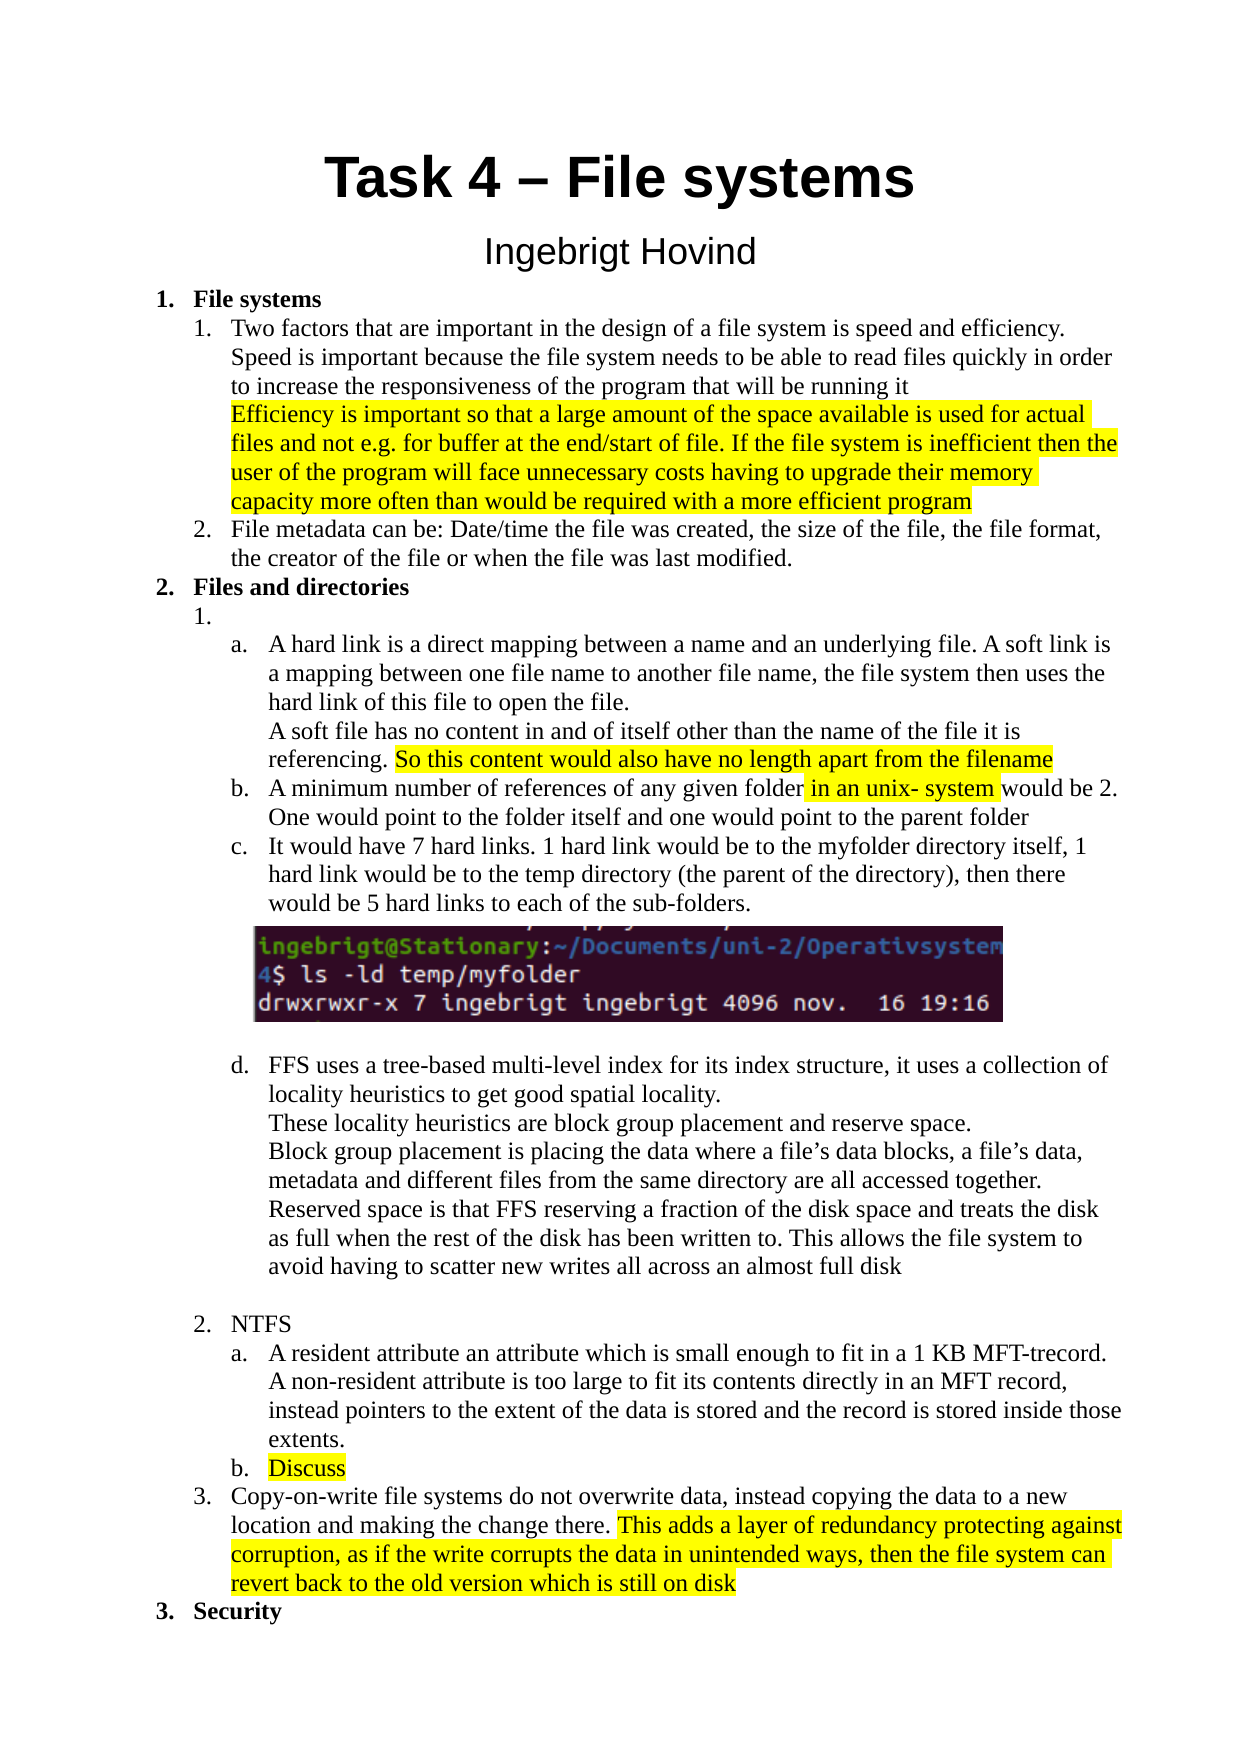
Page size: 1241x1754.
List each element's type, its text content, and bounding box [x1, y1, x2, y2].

list It would have 7 hard links. 1 hard link would be to the myfolder directory itself, 1 hard link would be to the temp directory (the parent of the directory), then there would be 5 hard links to each of the sub-folders. [231, 831, 1122, 917]
list NTFS [193, 1309, 1122, 1338]
list A minimum number of references of any given folder in an unix- system would be 2. One would point to the folder itself and one would point to the parent folder [231, 773, 1122, 831]
subtitle Ingebrigt Hovind [118, 229, 1122, 272]
list Files and directories [156, 572, 1122, 601]
list Two factors that are important in the design of a file system is speed and efficiency. Speed is important because the file system needs to be able to read files quickly in order to increase the responsiveness of the program that will be running it [193, 313, 1122, 399]
list Discuss [231, 1453, 1122, 1481]
list A non-resident attribute is too large to fit its contents directly in an MFT record, instead pointers to the extent of the data is stored and the record is stored inside those extents. [231, 1366, 1122, 1453]
list A resident attribute an attribute which is small enough to fit in a 1 KB MFT-trecord. [231, 1338, 1122, 1366]
list Reserved space is that FFS reserving a fraction of the disk space and treats the disk as full when the rest of the disk has been written to. This allows the file system to avoid having to scatter new writes all across an almost full disk [231, 1194, 1122, 1280]
list Copy-on-write file systems do not overwrite data, instead copying the data to a new location and making the change there. This adds a layer of redundancy protecting against corruption, as if the write corrupts the data in unintended ways, then the file system can revert back to the old version which is still on disk [193, 1481, 1122, 1596]
list A hard link is a direct mapping between a name and an underlying file. A soft link is a mapping between one file name to another file name, the file system then uses the hard link of this file to open the file. [231, 629, 1122, 716]
list Efficiency is important so that a large amount of the space available is used for actual files and not e.g. for buffer at the end/start of file. If the file system is inefficient then the user of the program will face unnecessary costs having to upgrade their memory capacity more often than would be required with a more efficient program [193, 399, 1122, 514]
list Security [156, 1596, 1122, 1625]
list FFS uses a tree-based multi-level index for its index structure, it uses a collection of locality heuristics to get good spatial locality. [231, 1050, 1122, 1108]
list These locality heuristics are block group placement and reserve space. [231, 1108, 1122, 1136]
list File metadata can be: Date/time the file was created, the size of the file, the file format, the creator of the file or when the file was last modified. [193, 514, 1122, 572]
list A soft file has no content in and of itself other than the name of the file it is referencing. So this content would also have no length apart from the filename [231, 716, 1122, 773]
title Task 4 – File systems [118, 143, 1122, 210]
list Block group placement is placing the data where a file’s data blocks, a file’s data, metadata and different files from the same directory are all accessed together. [231, 1136, 1122, 1194]
picture [252, 926, 1003, 1022]
list File systems [156, 284, 1122, 313]
